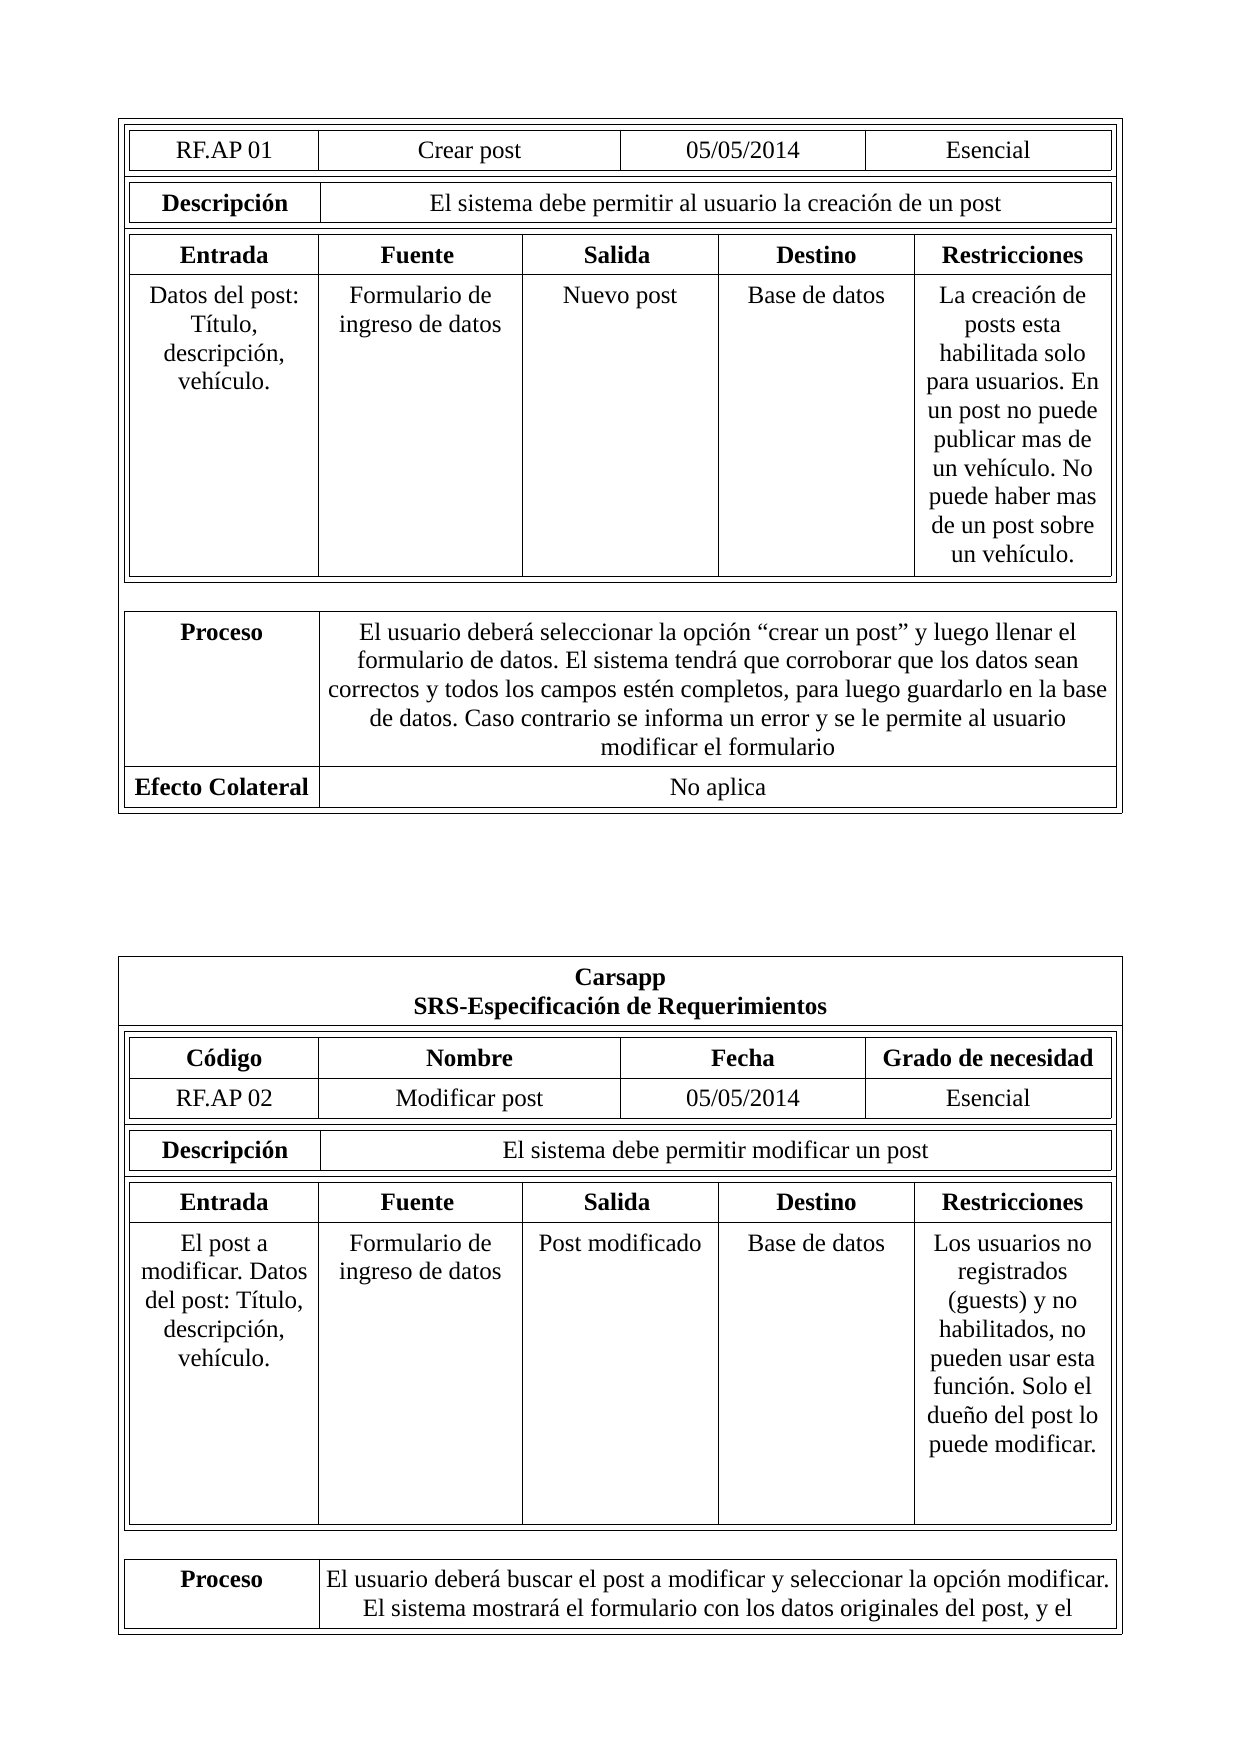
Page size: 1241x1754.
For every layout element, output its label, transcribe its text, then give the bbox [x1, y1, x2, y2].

table_cell Efecto Colateral [125, 767, 319, 807]
table_header Destino [719, 1183, 914, 1222]
table_cell Base de datos [719, 1223, 914, 1524]
table_header Entrada [130, 1183, 318, 1222]
table_header Fuente [319, 1183, 522, 1222]
table_header Destino [719, 235, 914, 274]
table_header Proceso [125, 612, 319, 766]
table_header Salida [523, 235, 718, 274]
table_header Fuente [319, 235, 522, 274]
table_header El sistema debe permitir al usuario la creación de un post [321, 183, 1111, 222]
table_header Código [130, 1038, 318, 1077]
table_header Fecha [621, 1038, 865, 1077]
table_cell 05/05/2014 [621, 1079, 865, 1118]
table_cell Formulario de ingreso de datos [319, 275, 522, 576]
table_header Salida [523, 1183, 718, 1222]
table_cell [125, 229, 1116, 582]
table_cell Nuevo post [523, 275, 718, 576]
table_cell Post modificado [523, 1223, 718, 1524]
table_cell Esencial [866, 131, 1111, 170]
table_header Restricciones [915, 1183, 1111, 1222]
table_header [125, 125, 1116, 176]
table_cell Formulario de ingreso de datos [319, 1223, 522, 1524]
table_cell [125, 1125, 1116, 1176]
table_cell El post a modificar. Datos del post: Título, descripción, vehículo. [130, 1223, 318, 1524]
table_header Restricciones [915, 235, 1111, 274]
table_header Entrada [130, 235, 318, 274]
table_header Nombre [319, 1038, 620, 1077]
table_header El usuario deberá buscar el post a modificar y seleccionar la opción modificar. El sistema mostrará el formulario con los datos originales del post, y el [320, 1560, 1116, 1628]
table_cell No aplica [320, 767, 1116, 807]
table_cell Datos del post: Título, descripción, vehículo. [130, 275, 318, 576]
table_cell Esencial [866, 1079, 1111, 1118]
table_cell Los usuarios no registrados (guests) y no habilitados, no pueden usar esta función. Solo el dueño del post lo puede modificar. [915, 1223, 1111, 1524]
table_header Descripción [130, 183, 320, 222]
table_cell RF.AP 02 [130, 1079, 318, 1118]
table_header Proceso [125, 1560, 319, 1628]
table_cell Crear post [319, 131, 620, 170]
table_cell [119, 1026, 1122, 1633]
table_cell Base de datos [719, 275, 914, 576]
table_header Descripción [130, 1131, 320, 1170]
table_header El usuario deberá seleccionar la opción “crear un post” y luego llenar el formulario de datos. El sistema tendrá que corroborar que los datos sean correctos y todos los campos estén completos, para luego guardarlo en la base de datos. Caso contrario se informa un error y se le permite al usuario modificar el formulario [320, 612, 1116, 766]
table_header El sistema debe permitir modificar un post [321, 1131, 1111, 1170]
table_cell [125, 177, 1116, 228]
table_cell [125, 1177, 1116, 1530]
table_cell Modificar post [319, 1079, 620, 1118]
table_cell [119, 119, 1122, 812]
table_header [125, 1032, 1116, 1124]
table_cell RF.AP 01 [130, 131, 318, 170]
table_cell 05/05/2014 [621, 131, 865, 170]
table_cell La creación de posts esta habilitada solo para usuarios. En un post no puede publicar mas de un vehículo. No puede haber mas de un post sobre un vehículo. [915, 275, 1111, 576]
table_header Grado de necesidad [866, 1038, 1111, 1077]
table_header Carsapp SRS-Especificación de Requerimientos [119, 957, 1122, 1025]
